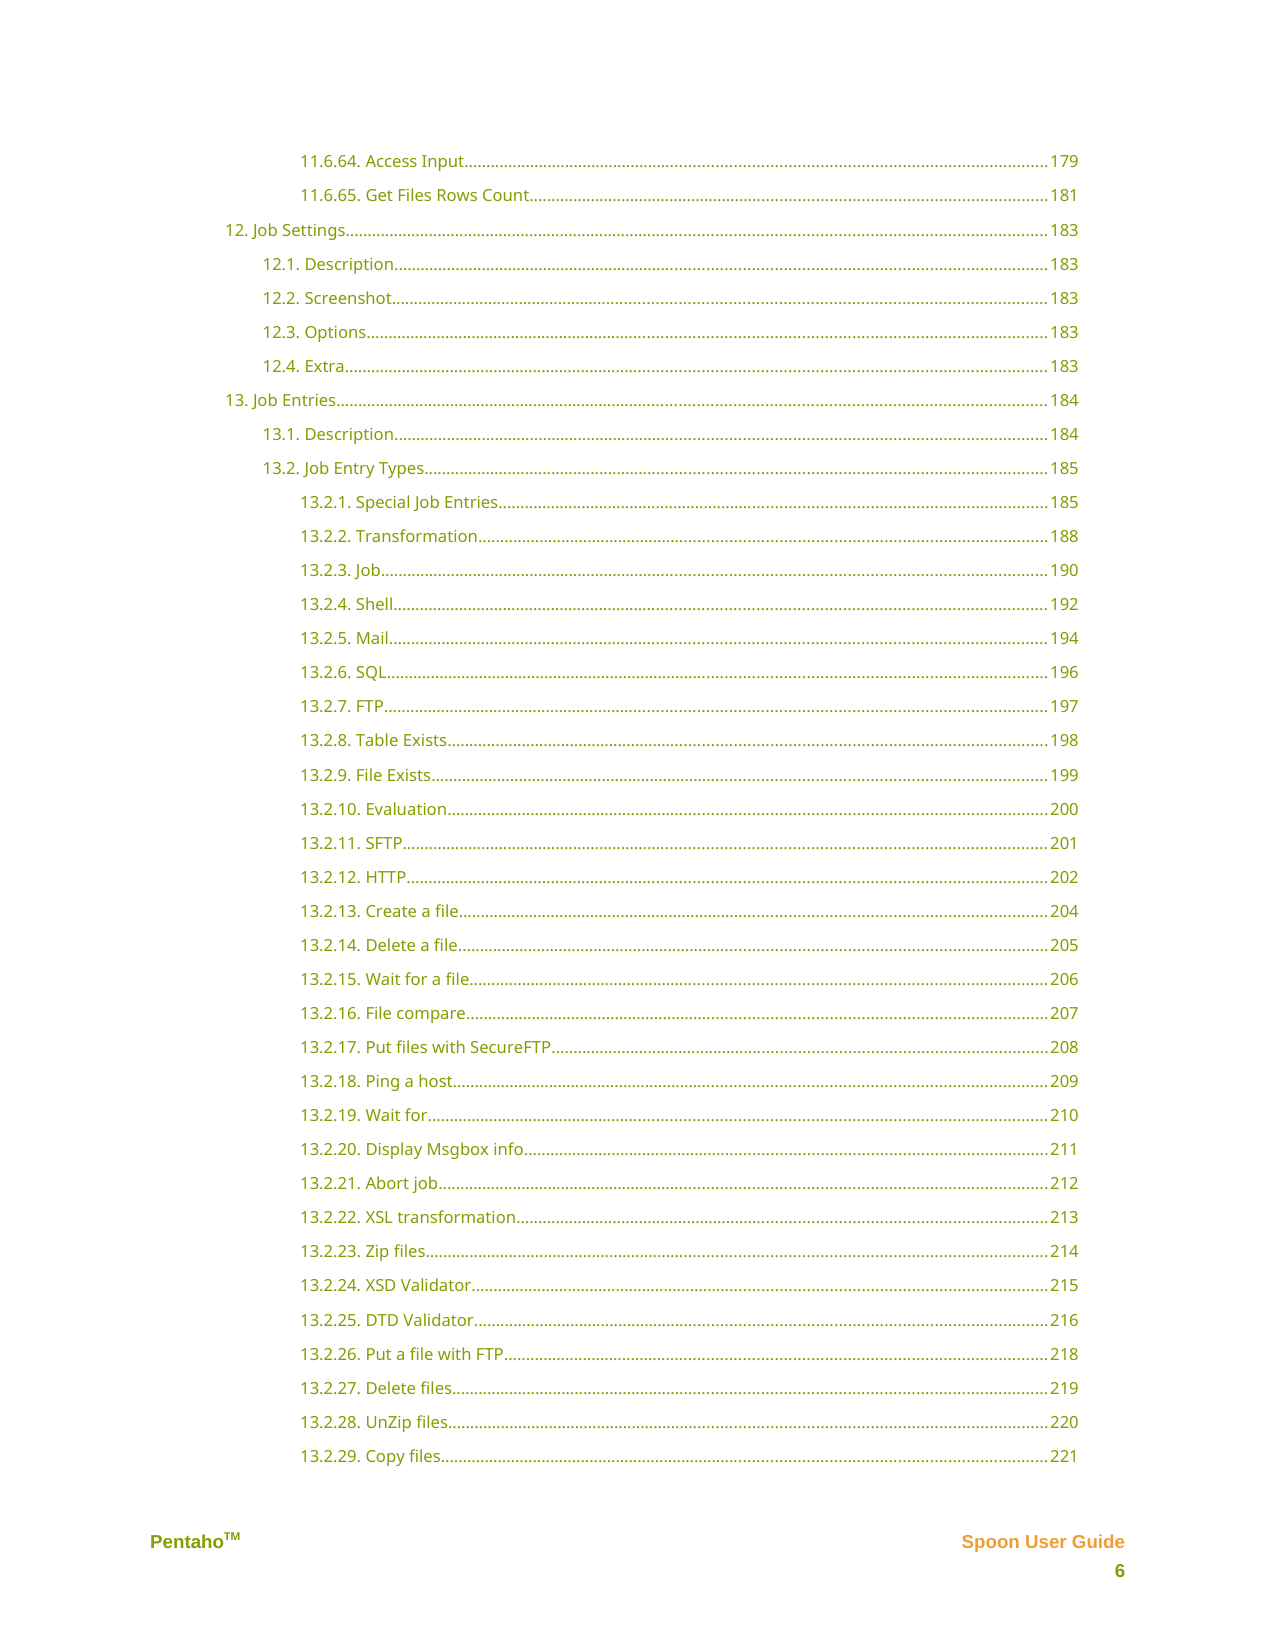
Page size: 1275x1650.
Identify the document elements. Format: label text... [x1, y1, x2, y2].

text 13.2.2. Transformation 188 [300, 525, 1125, 547]
text 13.2.29. Copy files 221 [300, 1444, 1125, 1467]
text 13.2.18. Ping a host 209 [300, 1070, 1125, 1092]
text 12.3. Options 183 [262, 320, 1125, 343]
text 13.2.8. Table Exists 198 [300, 729, 1125, 752]
text 13.1. Description 184 [262, 422, 1125, 445]
text 13.2.23. Zip files 214 [300, 1240, 1125, 1263]
text 13.2.16. File compare 207 [300, 1002, 1125, 1024]
text 13.2.12. HTTP 202 [300, 865, 1125, 888]
text 11.6.64. Access Input 179 [300, 150, 1125, 173]
text 13.2.1. Special Job Entries 185 [300, 491, 1125, 513]
text 13.2.26. Put a file with FTP 218 [300, 1342, 1125, 1365]
text 13.2.10. Evaluation 200 [300, 797, 1125, 820]
text 13.2.17. Put files with SecureFTP 208 [300, 1036, 1125, 1058]
text 13.2.19. Wait for 210 [300, 1104, 1125, 1126]
text 13.2.5. Mail 194 [300, 627, 1125, 649]
text 13.2.28. UnZip files 220 [300, 1410, 1125, 1433]
text 13.2. Job Entry Types 185 [262, 457, 1125, 479]
text 13. Job Entries 184 [225, 388, 1200, 411]
text 13.2.4. Shell 192 [300, 593, 1125, 616]
text 12.1. Description 183 [262, 252, 1125, 275]
text 12.2. Screenshot 183 [262, 286, 1125, 309]
text 12.4. Extra 183 [262, 354, 1125, 377]
text 13.2.22. XSL transformation 213 [300, 1206, 1125, 1229]
text 12. Job Settings 183 [225, 218, 1200, 241]
text 13.2.7. FTP 197 [300, 695, 1125, 718]
text 13.2.13. Create a file 204 [300, 899, 1125, 922]
text 13.2.27. Delete files 219 [300, 1376, 1125, 1399]
text 13.2.21. Abort job 212 [300, 1172, 1125, 1194]
text 13.2.9. File Exists 199 [300, 763, 1125, 786]
text 13.2.14. Delete a file 205 [300, 933, 1125, 956]
text 13.2.15. Wait for a file 206 [300, 967, 1125, 990]
text 13.2.24. XSD Validator 215 [300, 1274, 1125, 1297]
text 11.6.65. Get Files Rows Count 181 [300, 184, 1125, 207]
text 13.2.3. Job 190 [300, 559, 1125, 581]
text 13.2.11. SFTP 201 [300, 831, 1125, 854]
text 13.2.25. DTD Validator 216 [300, 1308, 1125, 1331]
text 13.2.20. Display Msgbox info 211 [300, 1138, 1125, 1161]
text 13.2.6. SQL 196 [300, 661, 1125, 684]
